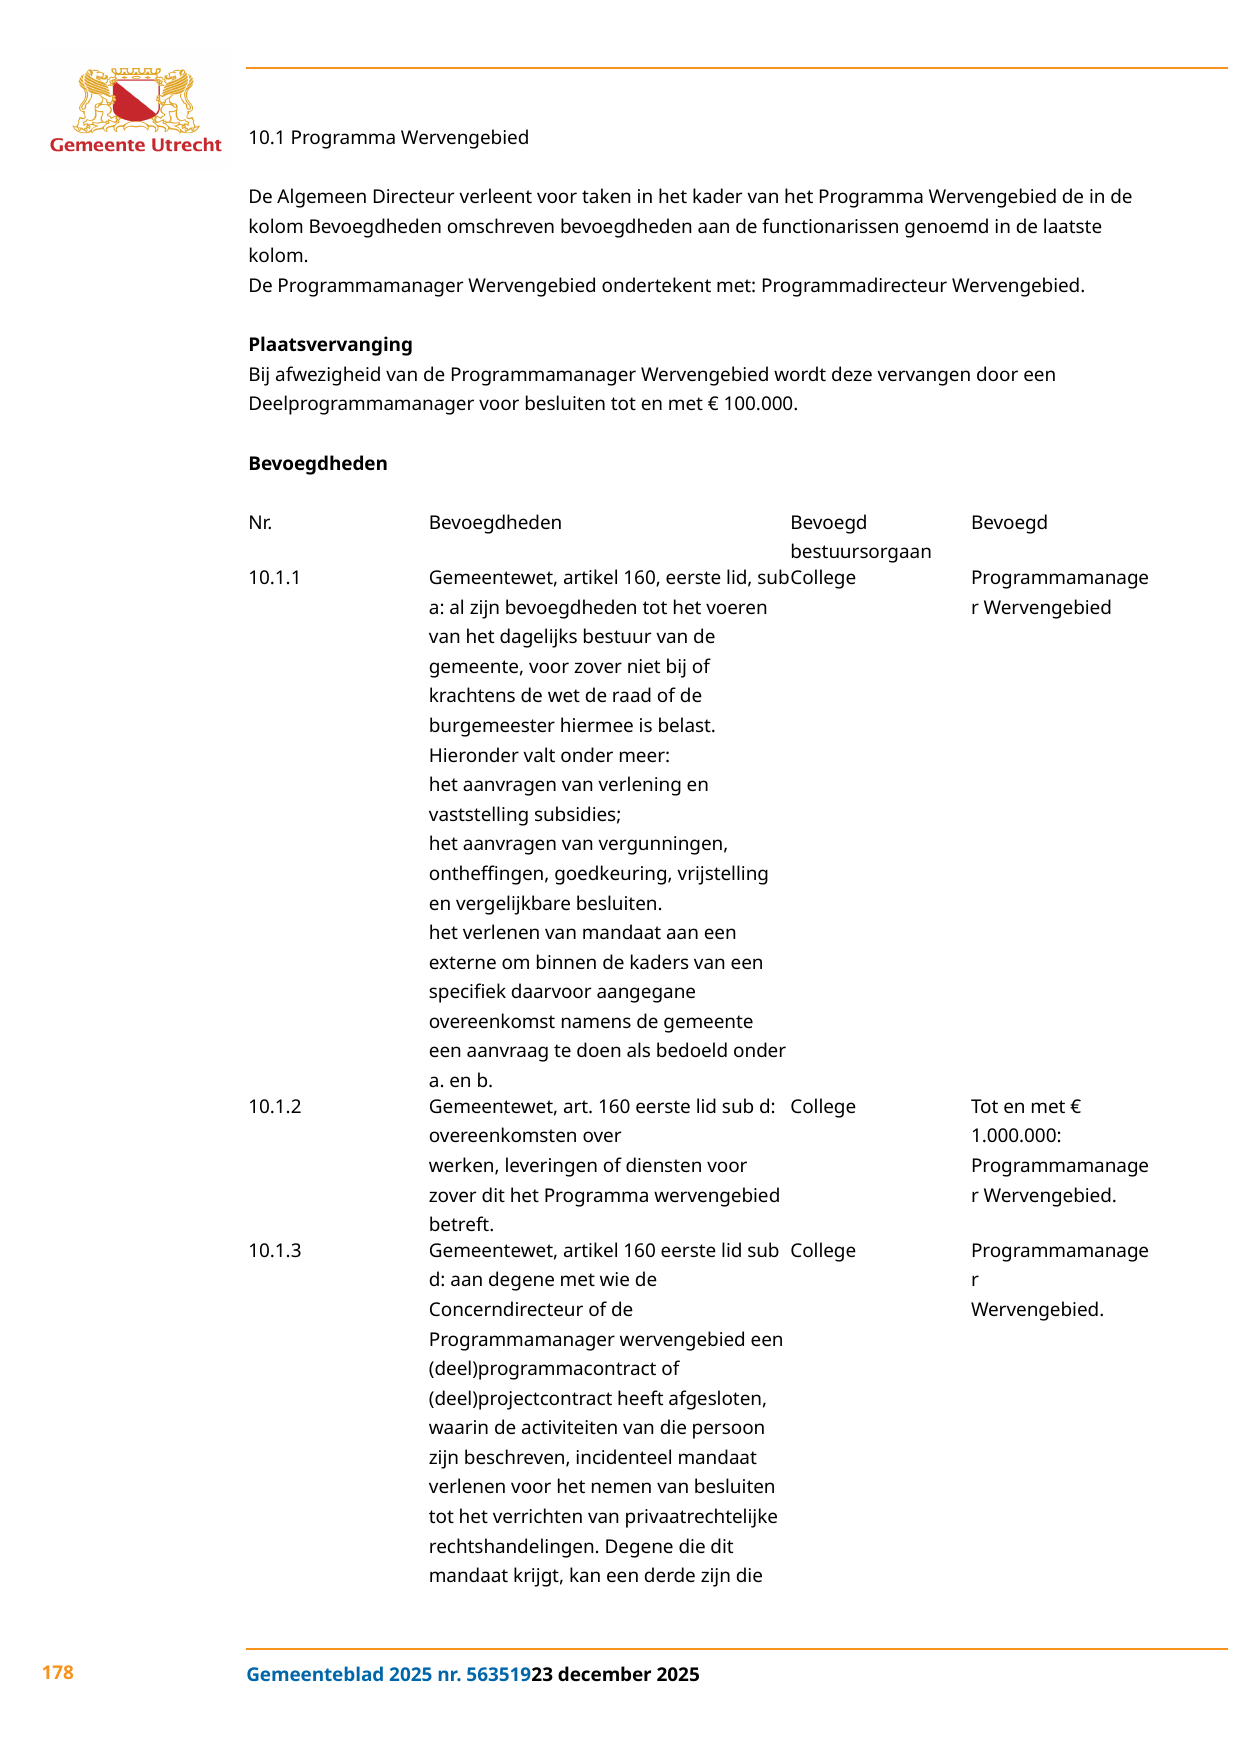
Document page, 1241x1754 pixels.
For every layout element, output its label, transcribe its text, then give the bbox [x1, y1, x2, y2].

table_header Bevoegdheden [429, 509, 790, 564]
table_cell 10.1.3 [248, 1237, 429, 1588]
table_cell Gemeentewet, artikel 160, eerste lid, sub a: al zijn bevoegdheden tot het voeren van het dagelijks bestuur van de gemeente, voor zover niet bij of krachtens de wet de raad of de burgemeester hiermee is belast. Hieronder valt onder meer: het aanvragen van verlening en vaststelling subsidies; het aanvragen van vergunningen, ontheffingen, goedkeuring, vrijstelling en vergelijkbare besluiten. het verlenen van mandaat aan een externe om binnen de kaders van een specifiek daarvoor aangegane overeenkomst namens de gemeente een aanvraag te doen als bedoeld onder a. en b. [429, 564, 790, 1093]
text 10.1 Programma Wervengebied [248, 124, 1152, 150]
text De Programmamanager Wervengebied ondertekent met: Programmadirecteur Wervengebied. [248, 272, 1152, 298]
table_cell Programmamanager Wervengebied [971, 564, 1152, 1093]
table_header Nr. [248, 509, 429, 564]
table_cell College [790, 1237, 971, 1588]
picture [41, 47, 231, 172]
text Bij afwezigheid van de Programmamanager Wervengebied wordt deze vervangen door een Deelprogrammamanager voor besluiten tot en met € 100.000. [248, 361, 1152, 416]
text De Algemeen Directeur verleent voor taken in het kader van het Programma Wervengebied de in de kolom Bevoegdheden omschreven bevoegdheden aan de functionarissen genoemd in de laatste kolom. [248, 183, 1152, 268]
table_cell 10.1.1 [248, 564, 429, 1093]
table_cell 10.1.2 [248, 1093, 429, 1237]
table_header Bevoegd bestuursorgaan [790, 509, 971, 564]
table_cell College [790, 1093, 971, 1237]
text Bevoegdheden [248, 450, 1152, 476]
table_cell Tot en met € 1.000.000: Programmamanager Wervengebied. [971, 1093, 1152, 1237]
table_cell College [790, 564, 971, 1093]
table_cell Gemeentewet, art. 160 eerste lid sub d: overeenkomsten over werken, leveringen of diensten voor zover dit het Programma wervengebied betreft. [429, 1093, 790, 1237]
table_cell Programmamanager Wervengebied. [971, 1237, 1152, 1588]
text Plaatsvervanging [248, 331, 1152, 357]
table_header Bevoegd [971, 509, 1152, 564]
table_cell Gemeentewet, artikel 160 eerste lid sub d: aan degene met wie de Concerndirecteur of de Programmamanager wervengebied een (deel)programmacontract of (deel)projectcontract heeft afgesloten, waarin de activiteiten van die persoon zijn beschreven, incidenteel mandaat verlenen voor het nemen van besluiten tot het verrichten van privaatrechtelijke rechtshandelingen. Degene die dit mandaat krijgt, kan een derde zijn die [429, 1237, 790, 1588]
